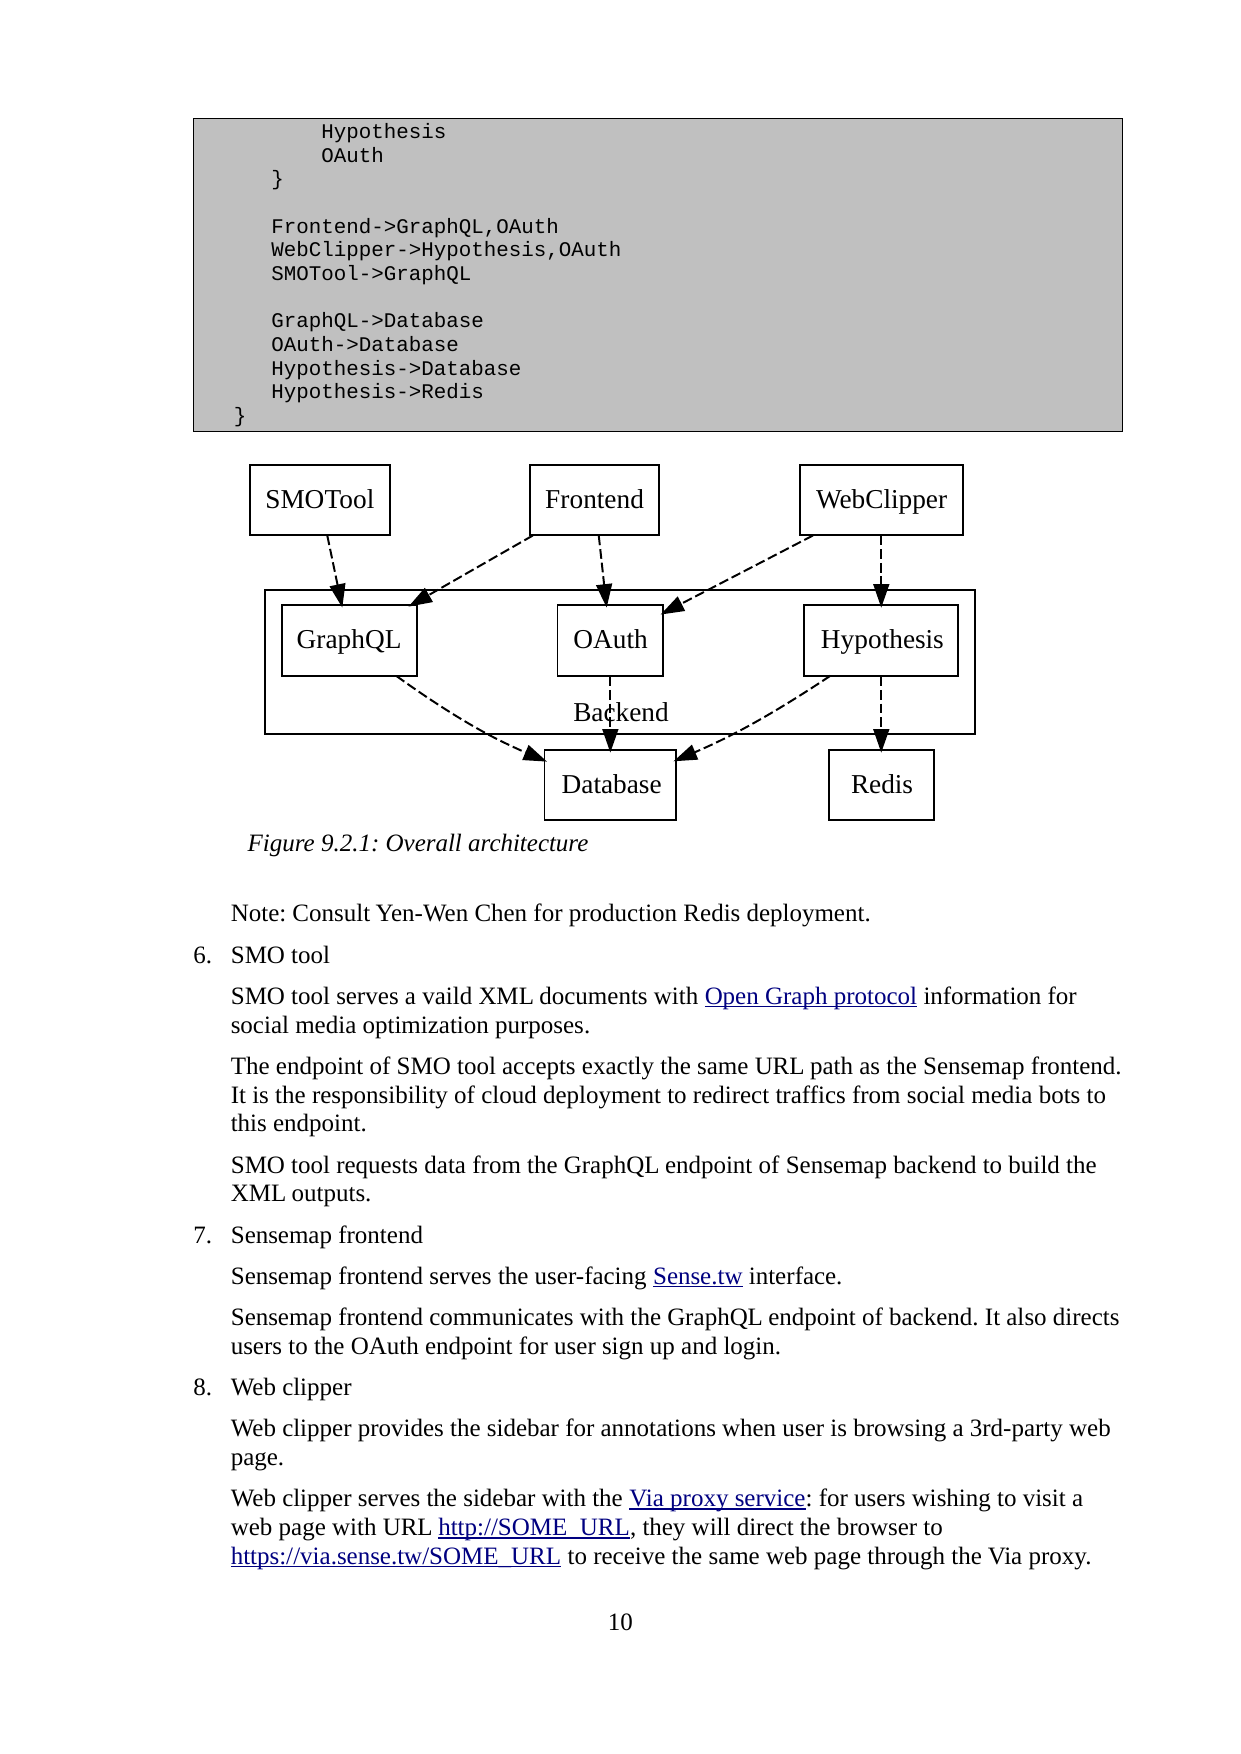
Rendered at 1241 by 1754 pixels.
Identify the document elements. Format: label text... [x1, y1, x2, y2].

list } [194, 402, 1122, 431]
list GraphQL->Database [194, 307, 1122, 331]
list Sensemap frontend [193, 1220, 1122, 1248]
list Web clipper serves the sidebar with the Via proxy service: for users wishing to visit a web page with URL http://SOME_URL, they will direct the browser to https://via.sense.tw/SOME_URL to receive the same web page through the Via proxy. [193, 1483, 1122, 1570]
list WebClipper->Hypothesis,OAuth [194, 236, 1122, 260]
list OAuth [194, 142, 1122, 165]
list Frontend->GraphQL,OAuth [194, 213, 1122, 236]
list SMO tool requests data from the GraphQL endpoint of Sensemap backend to build the XML outputs. [193, 1150, 1122, 1207]
list Sensemap frontend serves the user-facing Sense.tw interface. [193, 1261, 1122, 1290]
list SMO tool serves a vaild XML documents with Open Graph protocol information for social media optimization purposes. [193, 981, 1122, 1038]
list The endpoint of SMO tool accepts exactly the same URL path as the Sensemap frontend. It is the responsibility of cloud deployment to redirect traffics from social media bots to this endpoint. [193, 1051, 1122, 1137]
list Web clipper provides the sidebar for annotations when user is browsing a 3rd-party web page. [193, 1413, 1122, 1471]
list SMO tool [193, 940, 1122, 968]
list Web clipper [193, 1372, 1122, 1401]
list Hypothesis [194, 119, 1122, 142]
list Hypothesis->Redis [194, 378, 1122, 402]
list SMOTool->GraphQL [194, 260, 1122, 284]
list OAuth->Database [194, 331, 1122, 354]
list Figure 9.2.1: Overall architecture [241, 828, 999, 857]
list } [194, 165, 1122, 189]
list Sensemap frontend communicates with the GraphQL endpoint of backend. It also directs users to the OAuth endpoint for user sign up and login. [193, 1302, 1122, 1360]
list Hypothesis->Database [194, 354, 1122, 378]
list Note: Consult Yen-Wen Chen for production Redis deployment. [193, 898, 1122, 927]
